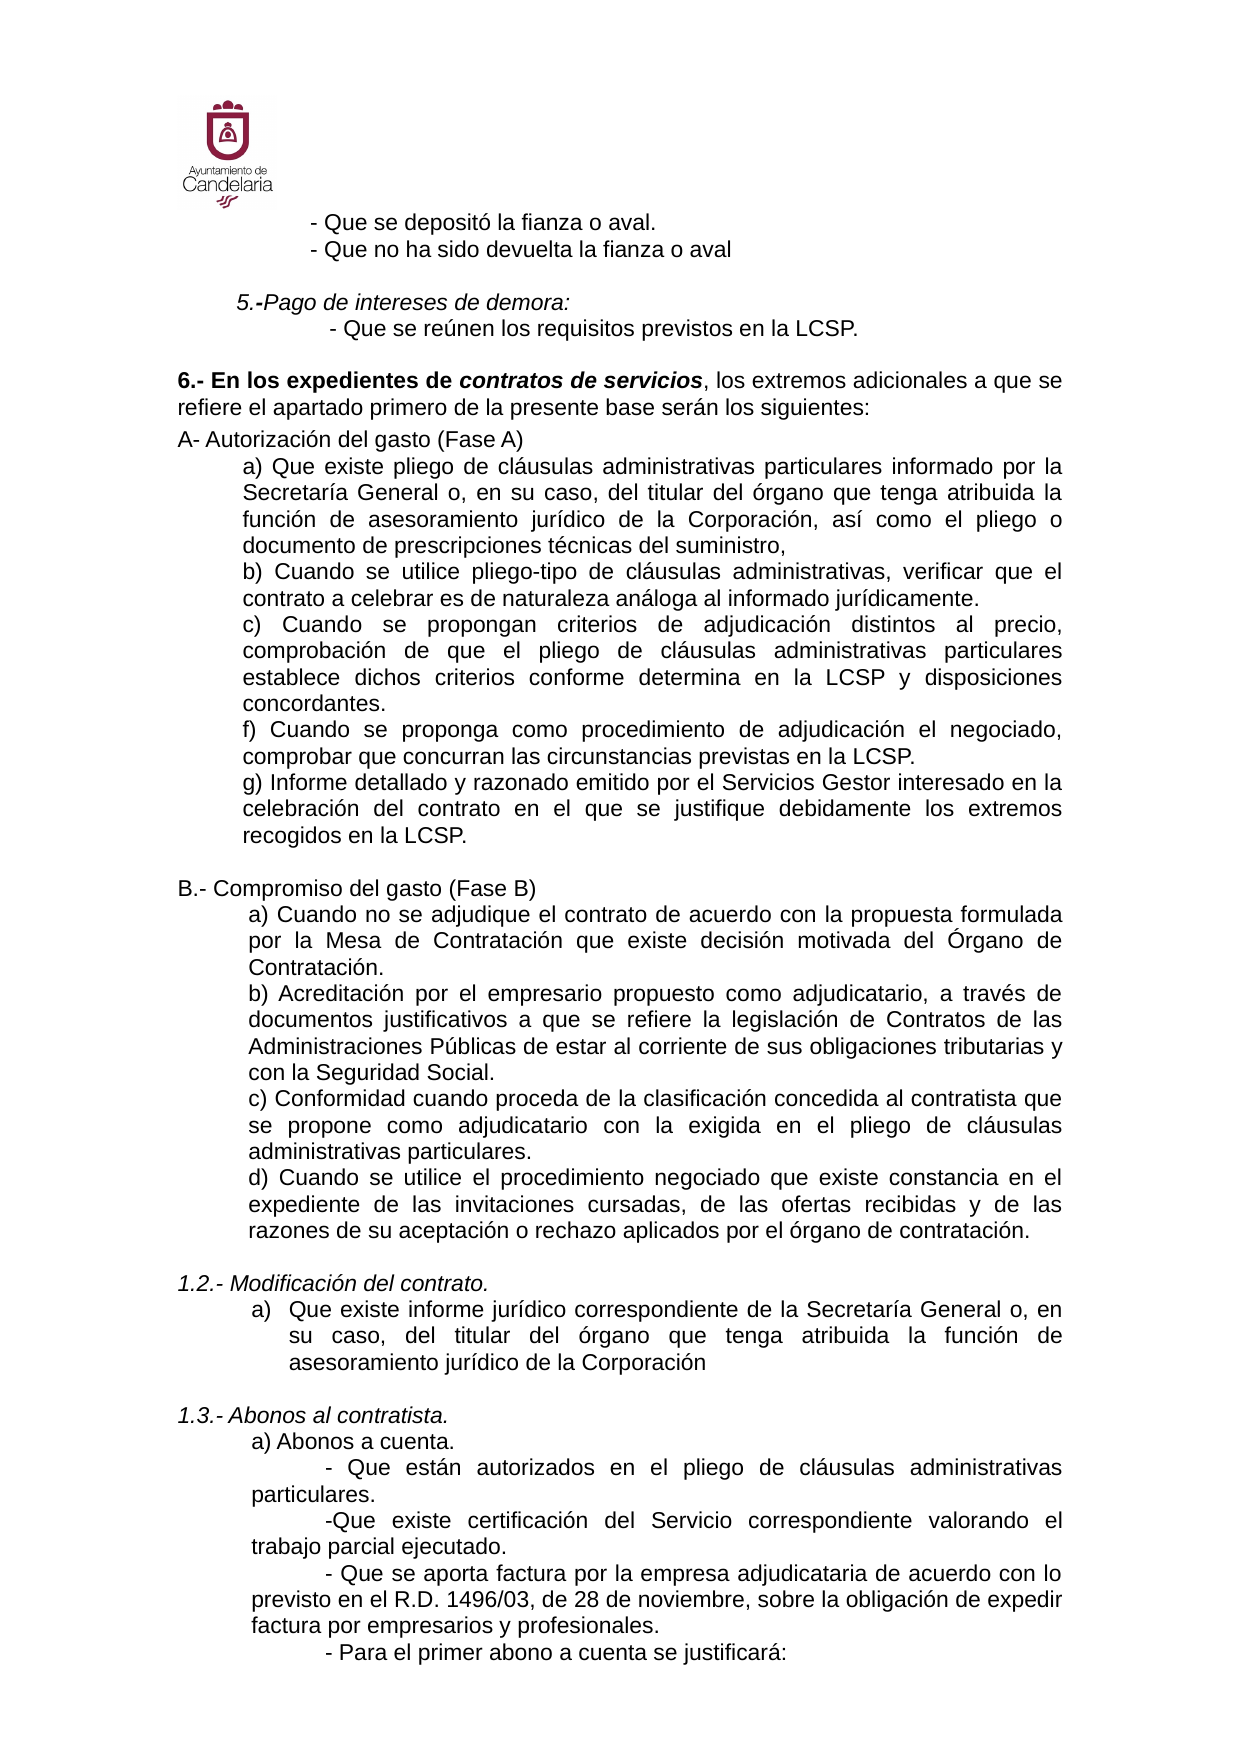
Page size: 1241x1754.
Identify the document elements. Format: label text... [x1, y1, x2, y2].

text b) Cuando se utilice pliego-tipo de cláusulas administrativas, verificar que el contrato a celebrar es de naturaleza análoga al informado jurídicamente. [242, 558, 1063, 611]
text - Que se depositó la fianza o aval. [236, 209, 1063, 236]
text 5.-Pago de intereses de demora: [236, 288, 1063, 315]
text - Para el primer abono a cuenta se justificará: [251, 1639, 1063, 1665]
text 6.- En los expedientes de contratos de servicios, los extremos adicionales a que se refiere el apartado primero de la presente base serán los siguientes: [177, 367, 1063, 420]
text - Que están autorizados en el pliego de cláusulas administrativas particulares. [251, 1454, 1063, 1507]
text A- Autorización del gasto (Fase A) [177, 426, 1063, 453]
text f) Cuando se proponga como procedimiento de adjudicación el negociado, comprobar que concurran las circunstancias previstas en la LCSP. [242, 716, 1063, 769]
text b) Acreditación por el empresario propuesto como adjudicatario, a través de documentos justificativos a que se refiere la legislación de Contratos de las Administraciones Públicas de estar al corriente de sus obligaciones tributarias y con la Seguridad Social. [248, 980, 1063, 1085]
list Que existe informe jurídico correspondiente de la Secretaría General o, en su caso, del titular del órgano que tenga atribuida la función de asesoramiento jurídico de la Corporación [251, 1296, 1063, 1375]
text - Que se reúnen los requisitos previstos en la LCSP. [236, 315, 1063, 341]
text 1.3.- Abonos al contratista. [177, 1402, 1063, 1428]
text B.- Compromiso del gasto (Fase B) [177, 874, 1063, 901]
text d) Cuando se utilice el procedimiento negociado que existe constancia en el expediente de las invitaciones cursadas, de las ofertas recibidas y de las razones de su aceptación o rechazo aplicados por el órgano de contratación. [248, 1164, 1063, 1243]
text a) Cuando no se adjudique el contrato de acuerdo con la propuesta formulada por la Mesa de Contratación que existe decisión motivada del Órgano de Contratación. [248, 901, 1063, 980]
text 1.2.- Modificación del contrato. [177, 1270, 1063, 1296]
text - Que se aporta factura por la empresa adjudicataria de acuerdo con lo previsto en el R.D. 1496/03, de 28 de noviembre, sobre la obligación de expedir factura por empresarios y profesionales. [251, 1560, 1063, 1639]
text c) Cuando se propongan criterios de adjudicación distintos al precio, comprobación de que el pliego de cláusulas administrativas particulares establece dichos criterios conforme determina en la LCSP y disposiciones concordantes. [242, 611, 1063, 716]
text -Que existe certificación del Servicio correspondiente valorando el trabajo parcial ejecutado. [251, 1507, 1063, 1560]
text g) Informe detallado y razonado emitido por el Servicios Gestor interesado en la celebración del contrato en el que se justifique debidamente los extremos recogidos en la LCSP. [242, 769, 1063, 848]
text a) Abonos a cuenta. [177, 1428, 1063, 1454]
text - Que no ha sido devuelta la fianza o aval [236, 236, 1063, 262]
text a) Que existe pliego de cláusulas administrativas particulares informado por la Secretaría General o, en su caso, del titular del órgano que tenga atribuida la función de asesoramiento jurídico de la Corporación, así como el pliego o documento de prescripciones técnicas del suministro, [242, 453, 1063, 558]
text c) Conformidad cuando proceda de la clasificación concedida al contratista que se propone como adjudicatario con la exigida en el pliego de cláusulas administrativas particulares. [248, 1085, 1063, 1164]
